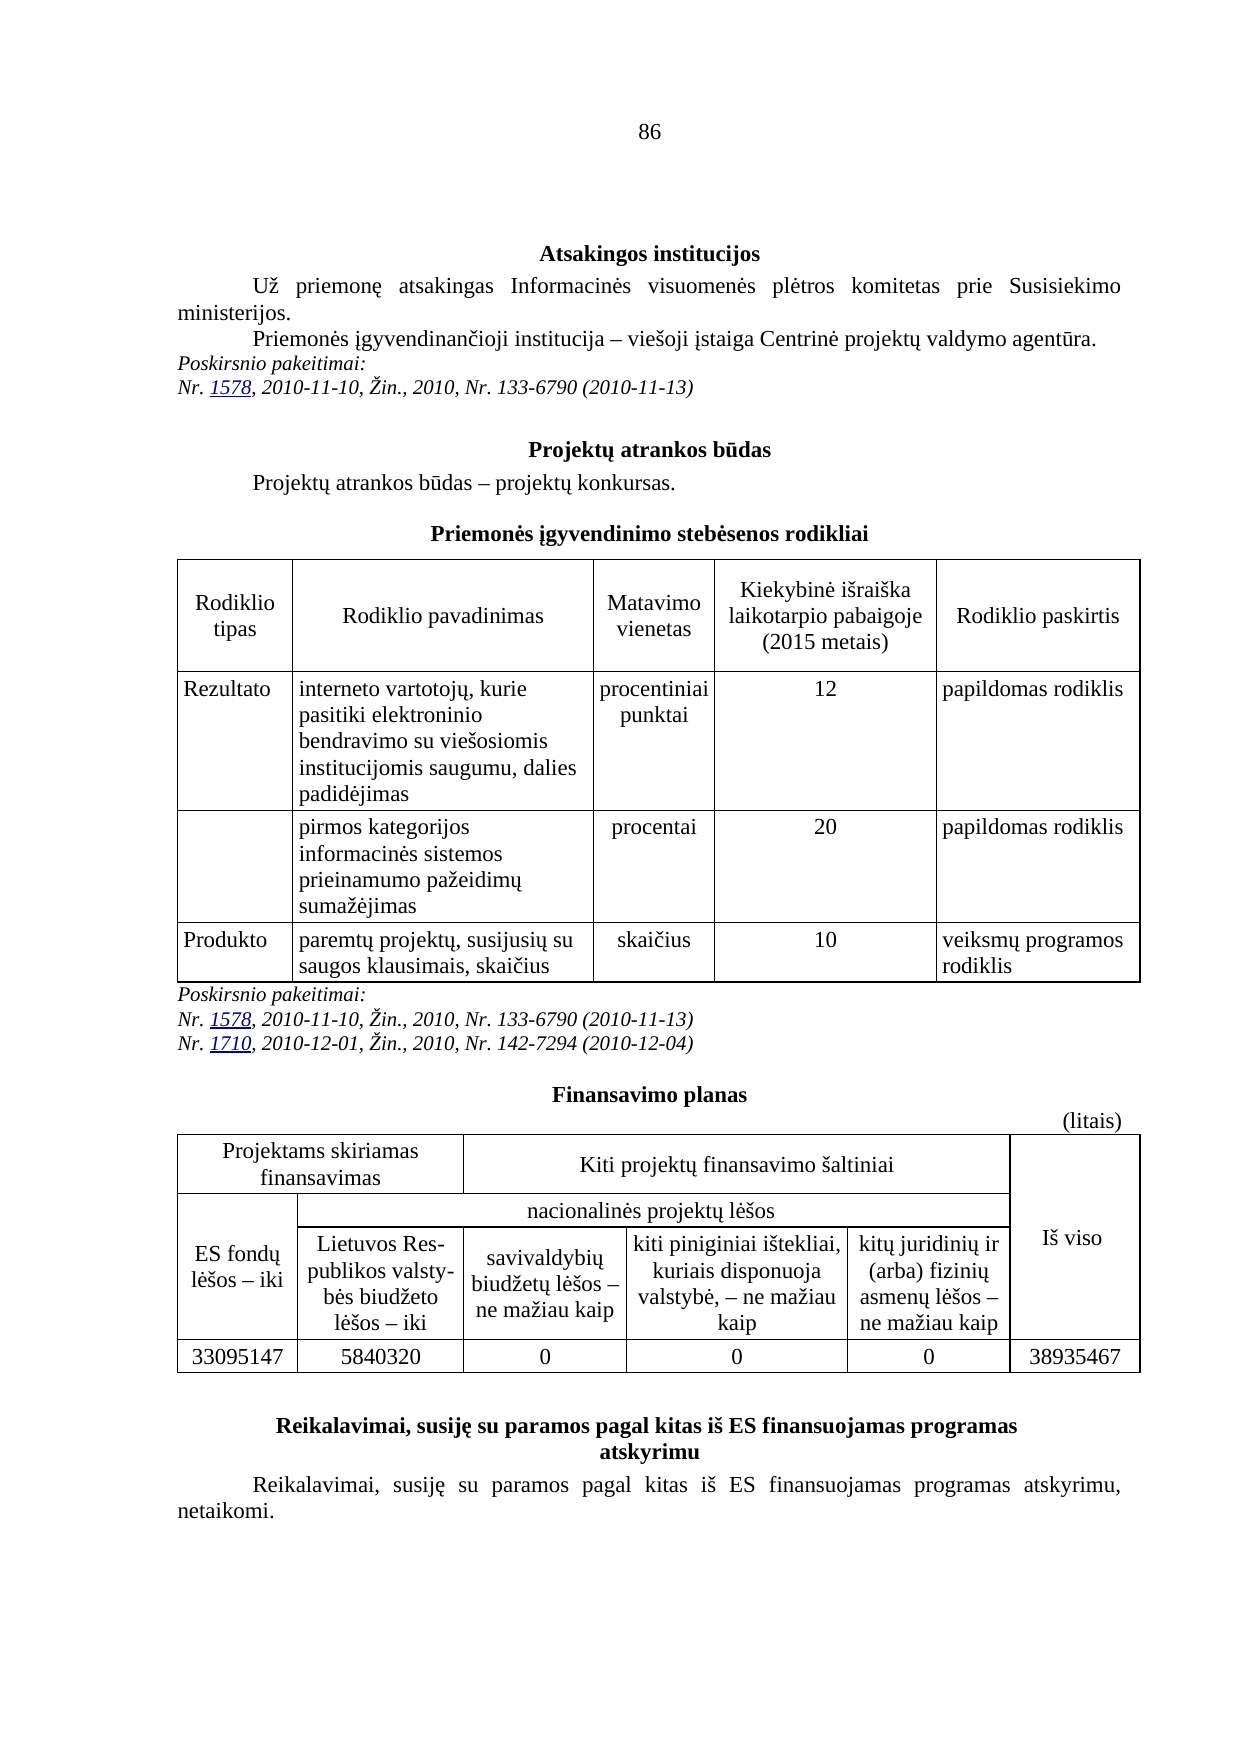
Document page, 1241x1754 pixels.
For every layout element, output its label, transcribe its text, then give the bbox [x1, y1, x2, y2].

table_cell pirmos kategorijos informacinės sistemos prieinamumo pažeidimų sumažėjimas [293, 811, 593, 922]
table_cell procentai [594, 811, 714, 922]
text Nr. 1710, 2010-12-01, Žin., 2010, Nr. 142-7294 (2010-12-04) [177, 1031, 1122, 1054]
table_cell ES fondų lėšos – iki [178, 1194, 297, 1339]
table_cell veiksmų programos rodiklis [937, 923, 1139, 981]
table_cell 0 [627, 1340, 847, 1372]
text Priemonės įgyvendinančioji institucija – viešoji įstaiga Centrinė projektų valdymo agentūra. [177, 325, 1122, 351]
table_header Kiekybinė išraiška laikotarpio pabaigoje (2015 metais) [715, 560, 936, 671]
table_header Rodiklio tipas [178, 560, 292, 671]
table_cell papildomas rodiklis [937, 811, 1139, 922]
text Už priemonę atsakingas Informacinės visuomenės plėtros komitetas prie Susisiekimo ministerijos. [177, 272, 1122, 325]
table_header Iš viso [1011, 1135, 1139, 1339]
table_cell Lietuvos Res­publikos vals­ty­bės biudžeto lėšos – iki [298, 1228, 463, 1339]
table_cell interneto vartotojų, kurie pasitiki elektroninio bendravimo su viešosiomis institucijomis saugumu, dalies padidėjimas [293, 672, 593, 809]
table_cell 0 [848, 1340, 1009, 1372]
table_header Kiti projektų finansavimo šaltiniai [464, 1135, 1009, 1193]
table_cell kiti piniginiai ištekliai, kuriais disponuoja valstybė, – ne mažiau kaip [627, 1228, 847, 1339]
table_cell kitų juridinių ir (arba) fizinių asmenų lėšos – ne mažiau kaip [848, 1228, 1009, 1339]
table_cell [178, 811, 292, 922]
table_header Rodiklio pavadinimas [293, 560, 593, 671]
table_header Projektams skiriamas finansavimas [178, 1135, 463, 1193]
table_header Matavimo vienetas [594, 560, 714, 671]
table_cell 5840320 [298, 1340, 463, 1372]
table_cell skaičius [594, 923, 714, 981]
text Reikalavimai, susiję su paramos pagal kitas iš ES finansuojamas programas atskyrimu, netaikomi. [177, 1471, 1122, 1523]
table_header Rodiklio paskirtis [937, 560, 1139, 671]
table_cell Rezultato [178, 672, 292, 809]
text (litais) [177, 1107, 1122, 1134]
table_cell nacionalinės projektų lėšos [298, 1194, 1009, 1226]
text Atsakingos institucijos [177, 239, 1122, 266]
table_cell 33095147 [178, 1340, 297, 1372]
text Poskirsnio pakeitimai: [177, 983, 1122, 1006]
text Projektų atrankos būdas [177, 436, 1122, 462]
table_cell savivaldybių biudžetų lėšos – ne mažiau kaip [464, 1228, 626, 1339]
table_cell papildomas rodiklis [937, 672, 1139, 809]
text Reikalavimai, susiję su paramos pagal kitas iš ES finansuojamas programas atskyrimu [177, 1412, 1122, 1464]
table_cell Produkto [178, 923, 292, 981]
table_cell paremtų projektų, susijusių su saugos klausimais, skaičius [293, 923, 593, 981]
table_cell 12 [715, 672, 936, 809]
text Projektų atrankos būdas – projektų konkursas. [177, 468, 1122, 495]
table_cell 38935467 [1011, 1340, 1139, 1372]
table_cell procentiniai punktai [594, 672, 714, 809]
table_cell 0 [464, 1340, 626, 1372]
text Nr. 1578, 2010-11-10, Žin., 2010, Nr. 133-6790 (2010-11-13) [177, 375, 1122, 399]
table_cell 20 [715, 811, 936, 922]
text Nr. 1578, 2010-11-10, Žin., 2010, Nr. 133-6790 (2010-11-13) [177, 1006, 1122, 1031]
table_cell 10 [715, 923, 936, 981]
text Priemonės įgyvendinimo stebėsenos rodikliai [177, 520, 1122, 546]
text Poskirsnio pakeitimai: [177, 351, 1122, 375]
text Finansavimo planas [177, 1081, 1122, 1107]
